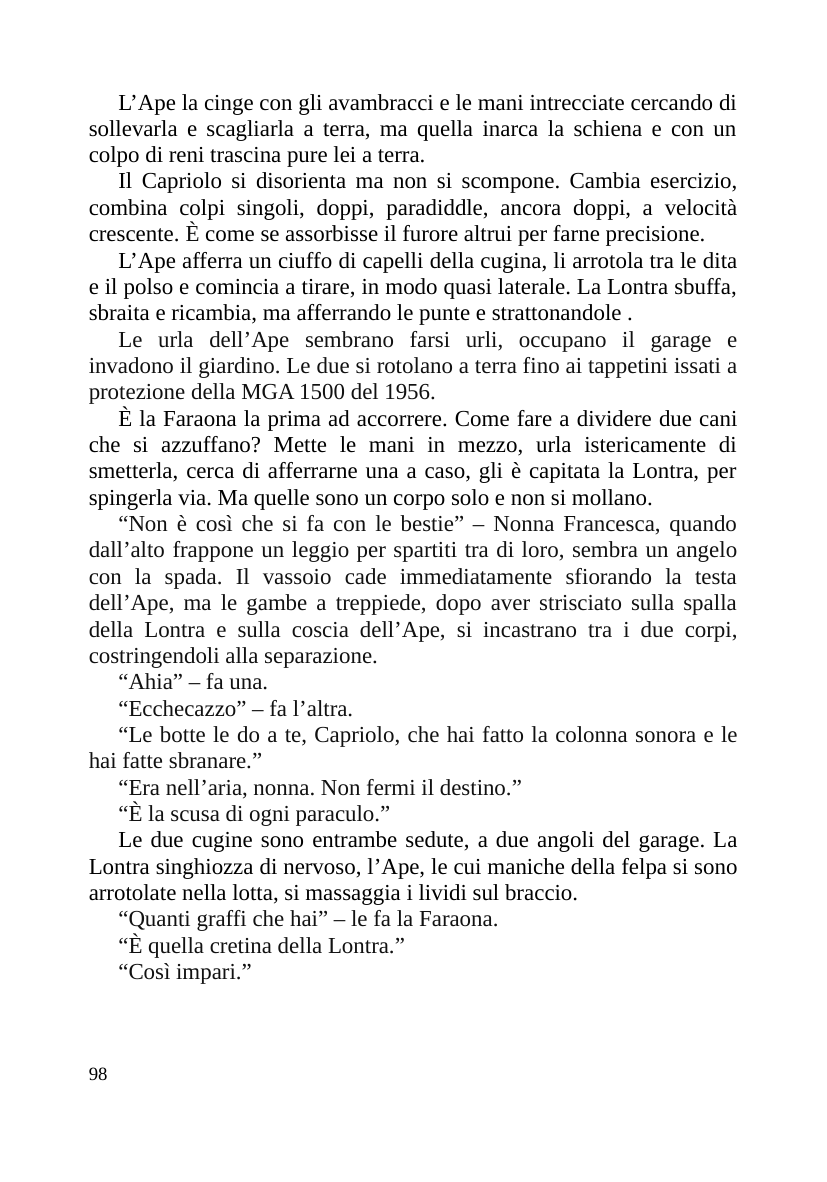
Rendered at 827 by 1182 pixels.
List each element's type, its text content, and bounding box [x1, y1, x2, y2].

text Le urla dell’Ape sembrano farsi urli, occupano il garage e invadono il giardino. Le due si rotolano a terra fino ai tappetini issati a protezione della MGA 1500 del 1956. [88, 326, 738, 405]
text “Ahia” ‒ fa una. [88, 668, 738, 695]
text Il Capriolo si disorienta ma non si scompone. Cambia esercizio, combina colpi singoli, doppi, paradiddle, ancora doppi, a velocità crescente. è come se assorbisse il furore altrui per farne precisione. [88, 168, 738, 247]
text L’Ape la cinge con gli avambracci e le mani intrecciate cercando di sollevarla e scagliarla a terra, ma quella inarca la schiena e con un colpo di reni trascina pure lei a terra. [88, 88, 738, 168]
text “Era nell’aria, nonna. Non fermi il destino.” [88, 774, 738, 800]
text “è quella cretina della Lontra.” [88, 932, 738, 958]
text Le due cugine sono entrambe sedute, a due angoli del garage. La Lontra singhiozza di nervoso, l’Ape, le cui maniche della felpa si sono arrotolate nella lotta, si massaggia i lividi sul braccio. [88, 826, 738, 906]
text “è la scusa di ogni paraculo.” [88, 800, 738, 826]
text L’Ape afferra un ciuffo di capelli della cugina, li arrotola tra le dita e il polso e comincia a tirare, in modo quasi laterale. La Lontra sbuffa, sbraita e ricambia, ma afferrando le punte e strattonandole . [88, 247, 738, 326]
text è la Faraona la prima ad accorrere. Come fare a dividere due cani che si azzuffano? Mette le mani in mezzo, urla istericamente di smetterla, cerca di afferrarne una a caso, gli è capitata la Lontra, per spingerla via. Ma quelle sono un corpo solo e non si mollano. [88, 405, 738, 510]
text “Non è così che si fa con le bestie” ‒ Nonna Francesca, quando dall’alto frappone un leggio per spartiti tra di loro, sembra un angelo con la spada. Il vassoio cade immediatamente sfiorando la testa dell’Ape, ma le gambe a treppiede, dopo aver strisciato sulla spalla della Lontra e sulla coscia dell’Ape, si incastrano tra i due corpi, costringendoli alla separazione. [88, 510, 738, 668]
text “Ecchecazzo” ‒ fa l’altra. [88, 695, 738, 721]
text “Così impari.” [88, 958, 738, 984]
text “Quanti graffi che hai” ‒ le fa la Faraona. [88, 906, 738, 932]
text “Le botte le do a te, Capriolo, che hai fatto la colonna sonora e le hai fatte sbranare.” [88, 721, 738, 774]
